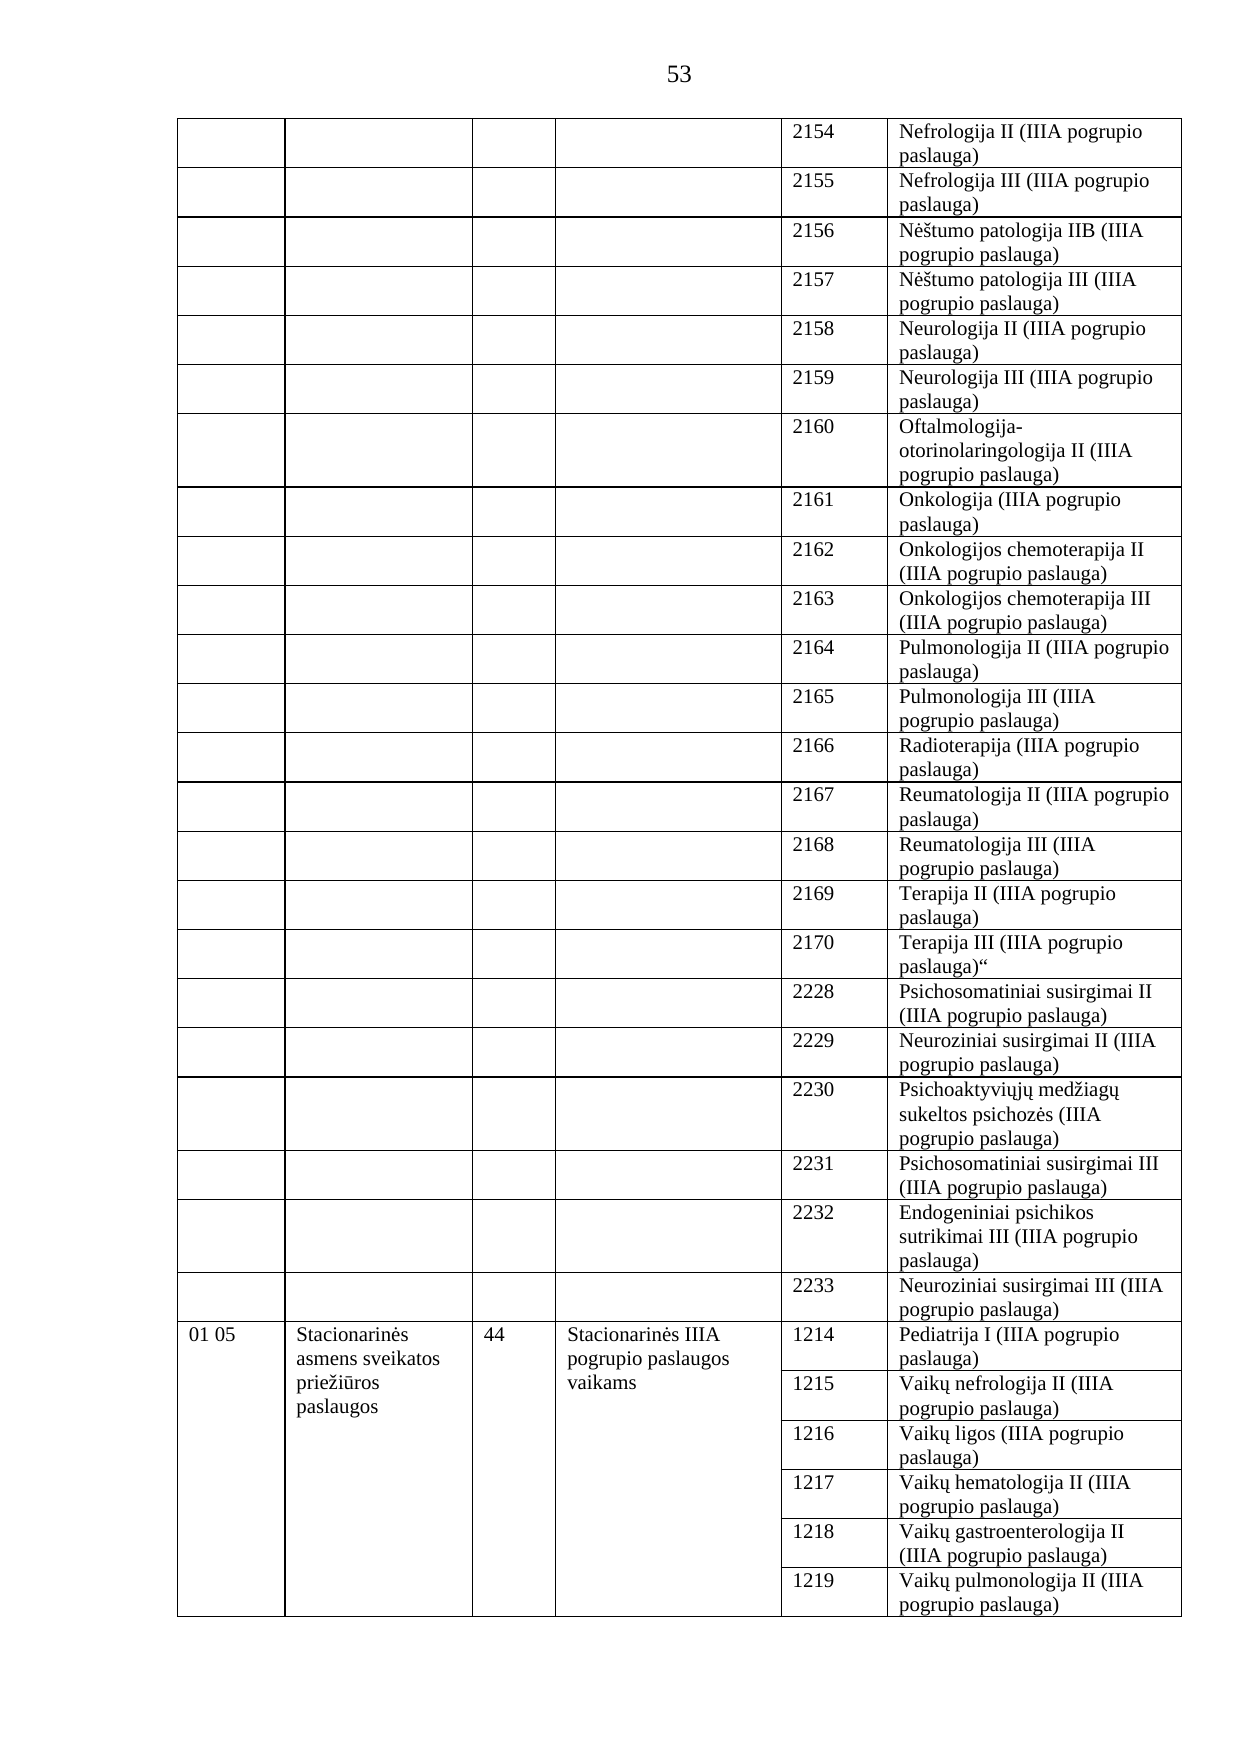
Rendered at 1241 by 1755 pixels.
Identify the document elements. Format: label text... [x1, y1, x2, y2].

table_cell [178, 979, 284, 1027]
table_cell [473, 930, 555, 978]
table_cell [556, 1151, 781, 1199]
table_cell 2167 [782, 783, 887, 831]
table_cell [178, 1028, 284, 1076]
table_cell [178, 168, 284, 216]
table_cell [178, 684, 284, 732]
table_cell Neuroziniai susirgimai II (IIIA pogrupio paslauga) [888, 1028, 1181, 1076]
table_cell 2156 [782, 218, 887, 266]
table_cell [286, 218, 472, 266]
table_cell Stacionarinės asmens sveikatos priežiūros paslaugos [286, 1322, 472, 1616]
table_cell [556, 684, 781, 732]
table_cell [473, 1028, 555, 1076]
table_cell [286, 1273, 472, 1321]
table_cell 2232 [782, 1200, 887, 1272]
table_cell [473, 832, 555, 880]
table_cell [473, 881, 555, 929]
table_cell [178, 365, 284, 413]
table_cell Stacionarinės IIIA pogrupio paslaugos vaikams [556, 1322, 781, 1616]
table_cell [178, 414, 284, 486]
table_cell 2163 [782, 586, 887, 634]
table_cell Vaikų hematologija II (IIIA pogrupio paslauga) [888, 1470, 1181, 1518]
table_cell [286, 684, 472, 732]
table_cell 1217 [782, 1470, 887, 1518]
table_cell Pulmonologija III (IIIA pogrupio paslauga) [888, 684, 1181, 732]
table_cell 2162 [782, 537, 887, 585]
table_cell [473, 218, 555, 266]
table_cell [178, 488, 284, 536]
table_cell [556, 316, 781, 364]
table_cell [556, 119, 781, 167]
table_cell [286, 168, 472, 216]
table_cell [556, 881, 781, 929]
table_cell [473, 119, 555, 167]
table_cell [286, 537, 472, 585]
table_cell [556, 979, 781, 1027]
table_cell Vaikų nefrologija II (IIIA pogrupio paslauga) [888, 1371, 1181, 1419]
table_cell 01 05 [178, 1322, 284, 1616]
table_cell [286, 586, 472, 634]
table_cell [473, 316, 555, 364]
table_cell [178, 586, 284, 634]
table_cell [178, 783, 284, 831]
table_cell 1214 [782, 1322, 887, 1370]
table_cell [286, 1151, 472, 1199]
table_cell [178, 1078, 284, 1149]
table_cell [178, 733, 284, 781]
table_cell [286, 1028, 472, 1076]
table_cell Neurologija III (IIIA pogrupio paslauga) [888, 365, 1181, 413]
table_cell Nėštumo patologija III (IIIA pogrupio paslauga) [888, 267, 1181, 315]
table_cell Vaikų ligos (IIIA pogrupio paslauga) [888, 1421, 1181, 1469]
table_cell 44 [473, 1322, 555, 1616]
table_cell [473, 365, 555, 413]
table_cell Oftalmologija-otorinolaringologija II (IIIA pogrupio paslauga) [888, 414, 1181, 486]
table_cell [286, 119, 472, 167]
table_cell Radioterapija (IIIA pogrupio paslauga) [888, 733, 1181, 781]
table_cell [473, 537, 555, 585]
table_cell 2169 [782, 881, 887, 929]
table_cell [473, 783, 555, 831]
table_cell 1216 [782, 1421, 887, 1469]
table_cell 2157 [782, 267, 887, 315]
table_cell [286, 365, 472, 413]
table_cell [473, 488, 555, 536]
table_cell [178, 832, 284, 880]
table_cell [286, 832, 472, 880]
table_cell [178, 881, 284, 929]
table_cell [286, 979, 472, 1027]
table_cell [473, 1078, 555, 1149]
table_cell 1219 [782, 1568, 887, 1616]
table_cell [286, 1078, 472, 1149]
table_cell [286, 488, 472, 536]
table_cell [286, 881, 472, 929]
table_cell [473, 586, 555, 634]
table_cell [473, 1273, 555, 1321]
table_cell [473, 168, 555, 216]
table_cell Nefrologija II (IIIA pogrupio paslauga) [888, 119, 1181, 167]
table_cell [178, 1273, 284, 1321]
table_cell [473, 635, 555, 683]
table_cell Psichoaktyviųjų medžiagų sukeltos psichozės (IIIA pogrupio paslauga) [888, 1078, 1181, 1149]
table_cell Psichosomatiniai susirgimai III (IIIA pogrupio paslauga) [888, 1151, 1181, 1199]
table_cell 2160 [782, 414, 887, 486]
table_cell 2161 [782, 488, 887, 536]
table_cell [556, 832, 781, 880]
table_cell [286, 267, 472, 315]
table_cell [286, 414, 472, 486]
table_cell [178, 218, 284, 266]
table_cell [473, 1151, 555, 1199]
table_cell [556, 733, 781, 781]
table_cell [286, 635, 472, 683]
table_cell 2231 [782, 1151, 887, 1199]
table_cell [556, 267, 781, 315]
table_cell [178, 267, 284, 315]
table_cell [473, 684, 555, 732]
table_cell [286, 930, 472, 978]
table_cell [556, 1028, 781, 1076]
table_cell 2164 [782, 635, 887, 683]
table_cell [178, 930, 284, 978]
table_cell [556, 930, 781, 978]
table_cell Terapija II (IIIA pogrupio paslauga) [888, 881, 1181, 929]
table_cell [473, 414, 555, 486]
table_cell Psichosomatiniai susirgimai II (IIIA pogrupio paslauga) [888, 979, 1181, 1027]
table_cell 2166 [782, 733, 887, 781]
table_cell 2155 [782, 168, 887, 216]
table_cell [556, 218, 781, 266]
table_cell Reumatologija II (IIIA pogrupio paslauga) [888, 783, 1181, 831]
table_cell [556, 586, 781, 634]
table_cell Vaikų pulmonologija II (IIIA pogrupio paslauga) [888, 1568, 1181, 1616]
table_cell [556, 488, 781, 536]
table_cell Terapija III (IIIA pogrupio paslauga)“ [888, 930, 1181, 978]
table_cell 2159 [782, 365, 887, 413]
table_cell 2154 [782, 119, 887, 167]
table_cell Onkologijos chemoterapija II (IIIA pogrupio paslauga) [888, 537, 1181, 585]
table_cell [286, 316, 472, 364]
table_cell 2229 [782, 1028, 887, 1076]
table_cell Endogeniniai psichikos sutrikimai III (IIIA pogrupio paslauga) [888, 1200, 1181, 1272]
table_cell Pulmonologija II (IIIA pogrupio paslauga) [888, 635, 1181, 683]
table_cell 2228 [782, 979, 887, 1027]
table_cell 2165 [782, 684, 887, 732]
table_cell Nėštumo patologija IIB (IIIA pogrupio paslauga) [888, 218, 1181, 266]
table_cell [473, 267, 555, 315]
table_cell Onkologija (IIIA pogrupio paslauga) [888, 488, 1181, 536]
table_cell Reumatologija III (IIIA pogrupio paslauga) [888, 832, 1181, 880]
table_cell 2158 [782, 316, 887, 364]
table_cell [178, 316, 284, 364]
table_cell 1215 [782, 1371, 887, 1419]
table_cell [556, 537, 781, 585]
table_cell [473, 1200, 555, 1272]
table_cell 2233 [782, 1273, 887, 1321]
table_cell Nefrologija III (IIIA pogrupio paslauga) [888, 168, 1181, 216]
table_cell [556, 635, 781, 683]
table_cell Vaikų gastroenterologija II (IIIA pogrupio paslauga) [888, 1519, 1181, 1567]
table_cell [178, 635, 284, 683]
table_cell 2230 [782, 1078, 887, 1149]
table_cell [286, 783, 472, 831]
table_cell [178, 119, 284, 167]
table_cell [178, 1200, 284, 1272]
table_cell Pediatrija I (IIIA pogrupio paslauga) [888, 1322, 1181, 1370]
table_cell [556, 1273, 781, 1321]
table_cell 2168 [782, 832, 887, 880]
table_cell Onkologijos chemoterapija III (IIIA pogrupio paslauga) [888, 586, 1181, 634]
table_cell [286, 733, 472, 781]
table_cell [473, 979, 555, 1027]
table_cell [473, 733, 555, 781]
table_cell 1218 [782, 1519, 887, 1567]
table_cell [556, 414, 781, 486]
table_cell [178, 1151, 284, 1199]
table_cell [556, 1078, 781, 1149]
table_cell [556, 783, 781, 831]
table_cell [556, 168, 781, 216]
table_cell [556, 1200, 781, 1272]
table_cell [178, 537, 284, 585]
table_cell Neurologija II (IIIA pogrupio paslauga) [888, 316, 1181, 364]
table_cell [556, 365, 781, 413]
table_cell Neuroziniai susirgimai III (IIIA pogrupio paslauga) [888, 1273, 1181, 1321]
table_cell [286, 1200, 472, 1272]
table_cell 2170 [782, 930, 887, 978]
